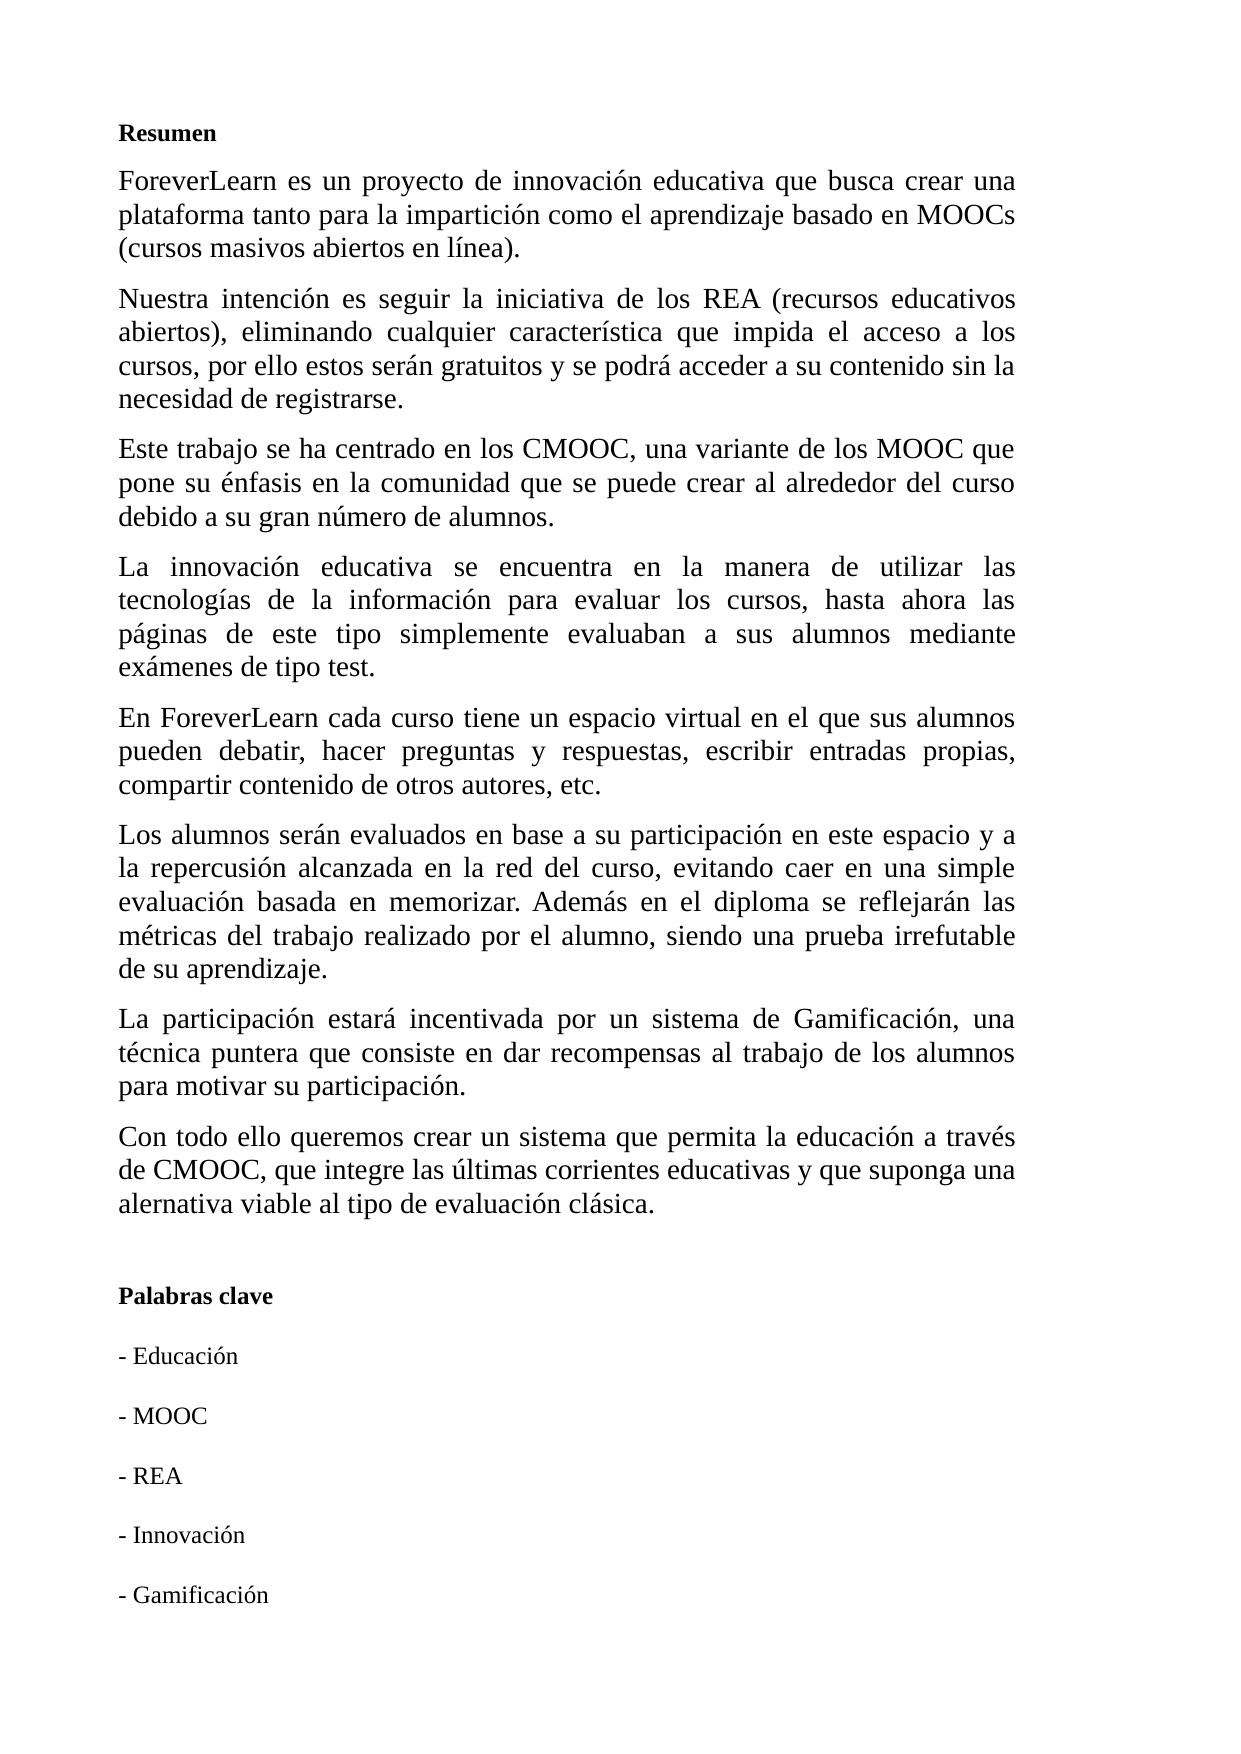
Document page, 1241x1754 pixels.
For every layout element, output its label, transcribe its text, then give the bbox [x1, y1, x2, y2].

text Resumen [118, 118, 1017, 147]
text La participación estará incentivada por un sistema de Gamificación, una técnica puntera que consiste en dar recompensas al trabajo de los alumnos para motivar su participación. [118, 1001, 1017, 1102]
text Palabras clave [118, 1281, 1017, 1310]
text Este trabajo se ha centrado en los CMOOC, una variante de los MOOC que pone su énfasis en la comunidad que se puede crear al alrededor del curso debido a su gran número de alumnos. [118, 432, 1017, 532]
text Nuestra intención es seguir la iniciativa de los REA (recursos educativos abiertos), eliminando cualquier característica que impida el acceso a los cursos, por ello estos serán gratuitos y se podrá acceder a su contenido sin la necesidad de registrarse. [118, 281, 1017, 415]
text La innovación educativa se encuentra en la manera de utilizar las tecnologías de la información para evaluar los cursos, hasta ahora las páginas de este tipo simplemente evaluaban a sus alumnos mediante exámenes de tipo test. [118, 549, 1017, 683]
text ForeverLearn es un proyecto de innovación educativa que busca crear una plataforma tanto para la impartición como el aprendizaje basado en MOOCs (cursos masivos abiertos en línea). [118, 163, 1017, 264]
text En ForeverLearn cada curso tiene un espacio virtual en el que sus alumnos pueden debatir, hacer preguntas y respuestas, escribir entradas propias, compartir contenido de otros autores, etc. [118, 700, 1017, 800]
text - MOOC [118, 1401, 1017, 1430]
text Con todo ello queremos crear un sistema que permita la educación a través de CMOOC, que integre las últimas corrientes educativas y que suponga una alernativa viable al tipo de evaluación clásica. [118, 1119, 1017, 1219]
text - Gamificación [118, 1580, 1017, 1609]
text - Innovación [118, 1521, 1017, 1549]
text - Educación [118, 1341, 1017, 1370]
text - REA [118, 1461, 1017, 1489]
text Los alumnos serán evaluados en base a su participación en este espacio y a la repercusión alcanzada en la red del curso, evitando caer en una simple evaluación basada en memorizar. Además en el diploma se reflejarán las métricas del trabajo realizado por el alumno, siendo una prueba irrefutable de su aprendizaje. [118, 817, 1017, 985]
